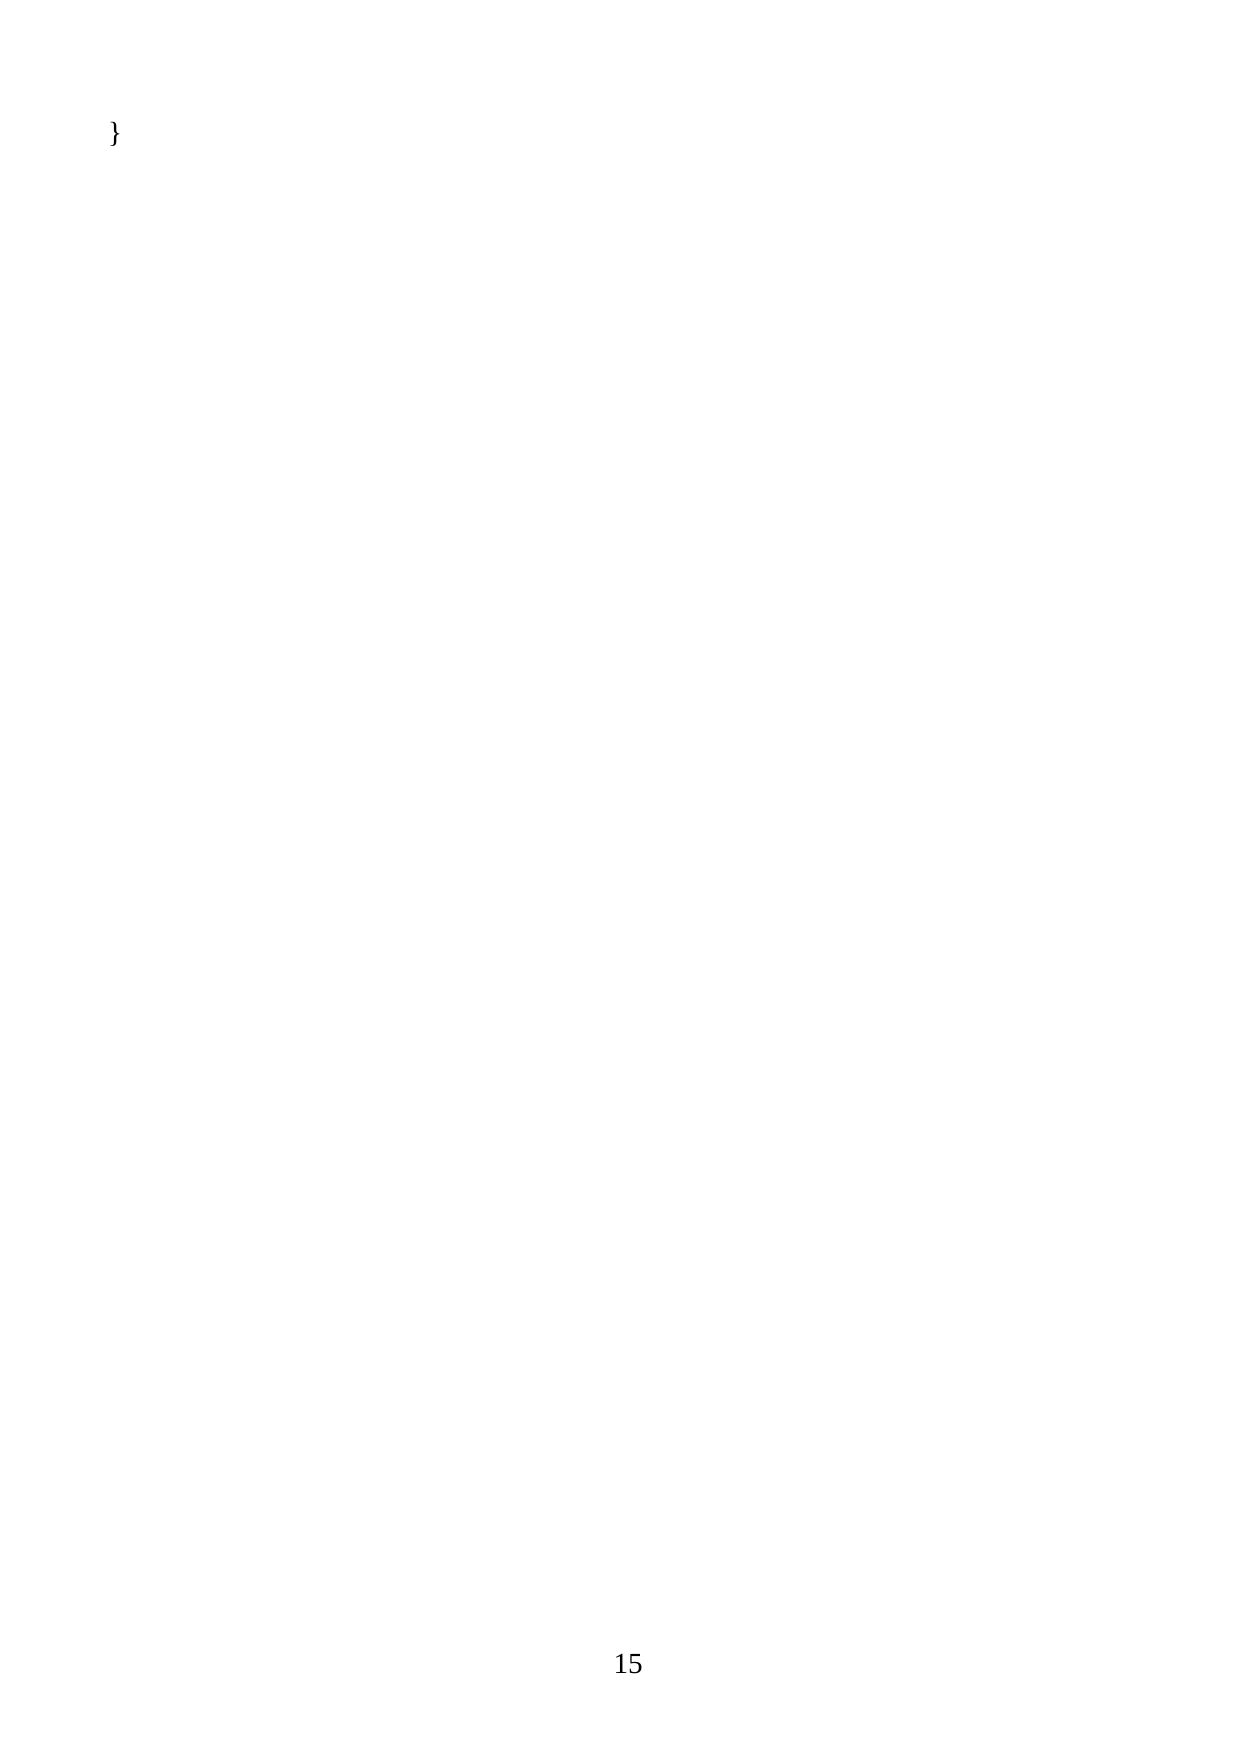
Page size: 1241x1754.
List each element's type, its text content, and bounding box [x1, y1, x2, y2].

text } [108, 106, 1148, 148]
